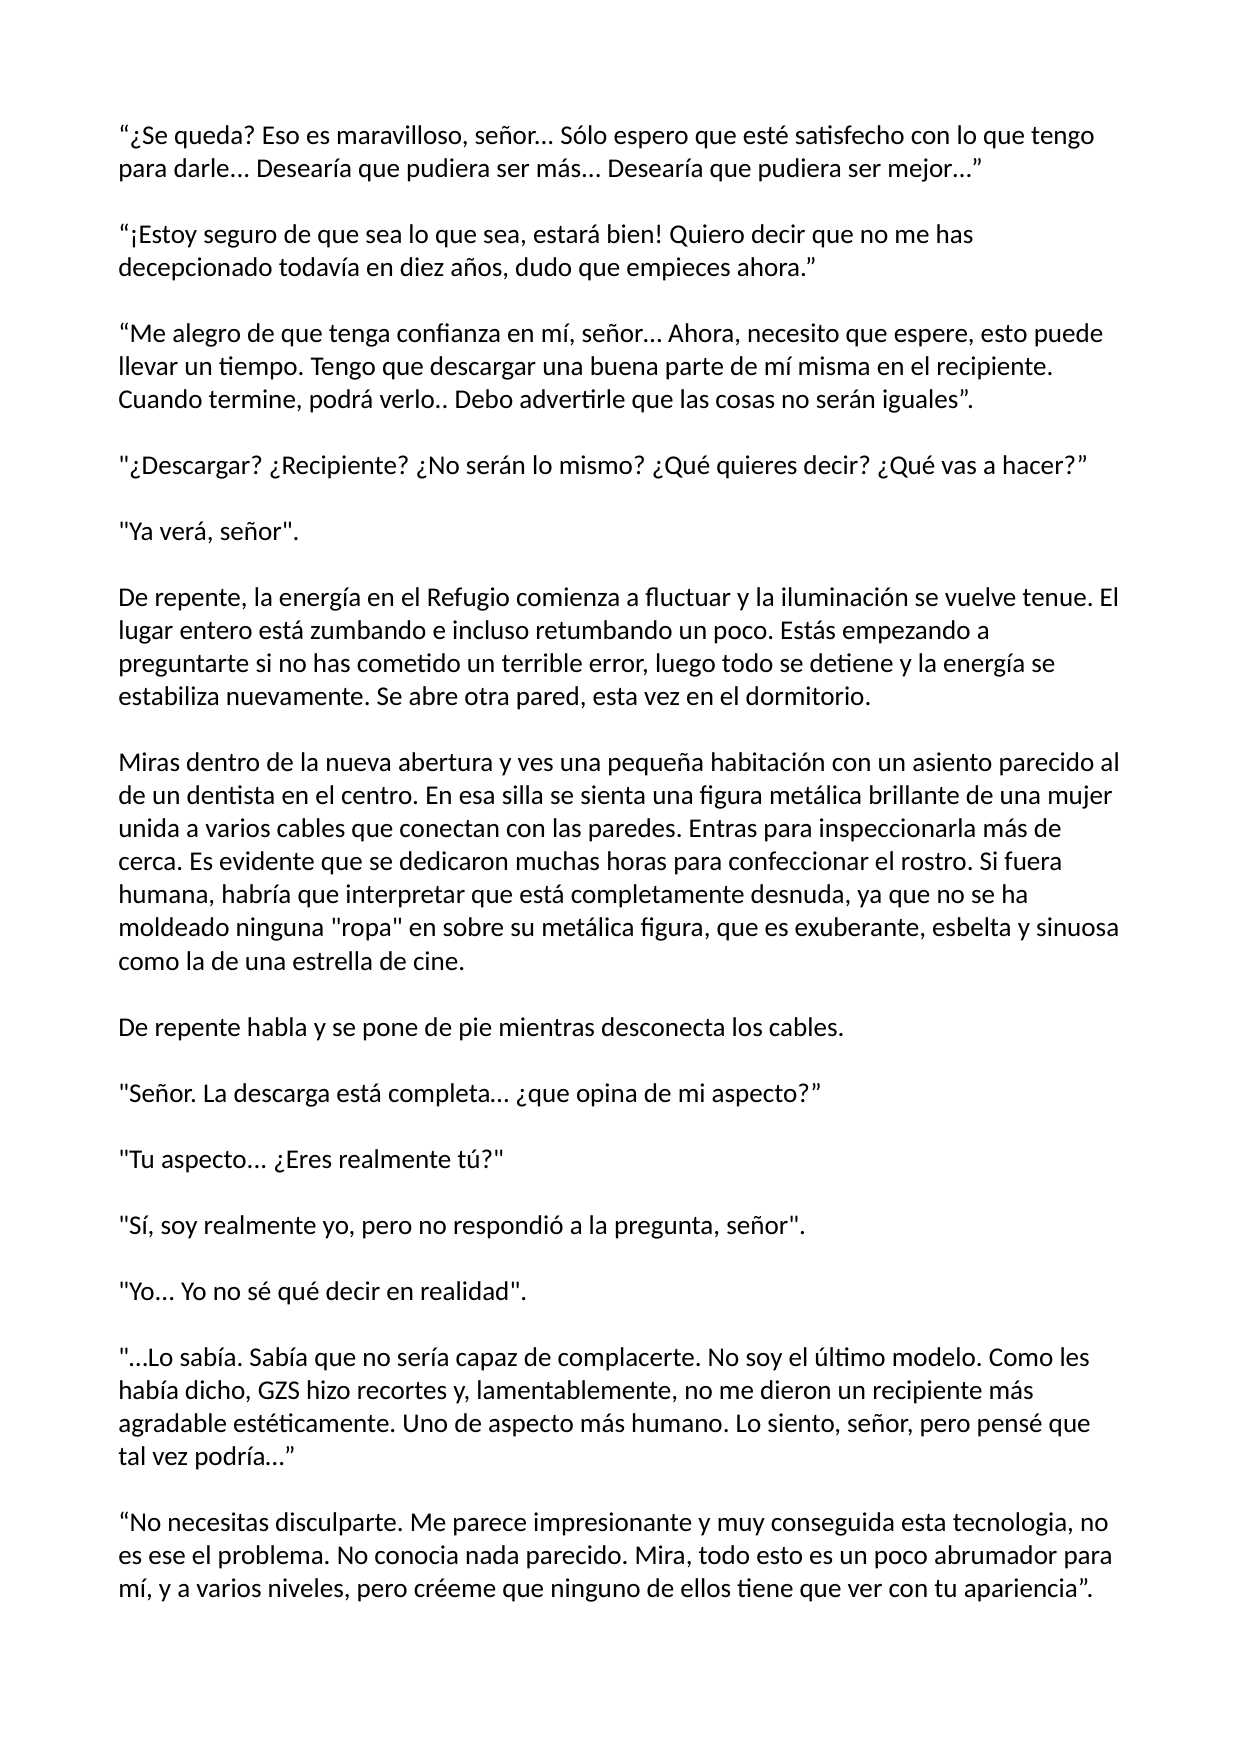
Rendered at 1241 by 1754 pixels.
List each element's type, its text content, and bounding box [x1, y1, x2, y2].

text De repente habla y se pone de pie mientras desconecta los cables. [118, 1010, 1122, 1043]
text “¡Estoy seguro de que sea lo que sea, estará bien! Quiero decir que no me has decepcionado todavía en diez años, dudo que empieces ahora.” [118, 217, 1122, 283]
text “No necesitas disculparte. Me parece impresionante y muy conseguida esta tecnologia, no es ese el problema. No conocia nada parecido. Mira, todo esto es un poco abrumador para mí, y a varios niveles, pero créeme que ninguno de ellos tiene que ver con tu apariencia”. [118, 1505, 1122, 1604]
text Miras dentro de la nueva abertura y ves una pequeña habitación con un asiento parecido al de un dentista en el centro. En esa silla se sienta una figura metálica brillante de una mujer unida a varios cables que conectan con las paredes. Entras para inspeccionarla más de cerca. Es evidente que se dedicaron muchas horas para confeccionar el rostro. Si fuera humana, habría que interpretar que está completamente desnuda, ya que no se ha moldeado ninguna "ropa" en sobre su metálica figura, que es exuberante, esbelta y sinuosa como la de una estrella de cine. [118, 746, 1122, 977]
text "Tu aspecto... ¿Eres realmente tú?" [118, 1142, 1122, 1175]
text De repente, la energía en el Refugio comienza a fluctuar y la iluminación se vuelve tenue. El lugar entero está zumbando e incluso retumbando un poco. Estás empezando a preguntarte si no has cometido un terrible error, luego todo se detiene y la energía se estabiliza nuevamente. Se abre otra pared, esta vez en el dormitorio. [118, 580, 1122, 712]
text "Ya verá, señor". [118, 514, 1122, 547]
text “Me alegro de que tenga confianza en mí, señor… Ahora, necesito que espere, esto puede llevar un tiempo. Tengo que descargar una buena parte de mí misma en el recipiente. Cuando termine, podrá verlo.. Debo advertirle que las cosas no serán iguales”. [118, 316, 1122, 415]
text “¿Se queda? Eso es maravilloso, señor... Sólo espero que esté satisfecho con lo que tengo para darle... Desearía que pudiera ser más... Desearía que pudiera ser mejor…” [118, 118, 1122, 184]
text "Señor. La descarga está completa… ¿que opina de mi aspecto?” [118, 1076, 1122, 1109]
text "¿Descargar? ¿Recipiente? ¿No serán lo mismo? ¿Qué quieres decir? ¿Qué vas a hacer?” [118, 448, 1122, 481]
text "Yo... Yo no sé qué decir en realidad". [118, 1274, 1122, 1307]
text "…Lo sabía. Sabía que no sería capaz de complacerte. No soy el último modelo. Como les había dicho, GZS hizo recortes y, lamentablemente, no me dieron un recipiente más agradable estéticamente. Uno de aspecto más humano. Lo siento, señor, pero pensé que tal vez podría…” [118, 1340, 1122, 1472]
text "Sí, soy realmente yo, pero no respondió a la pregunta, señor". [118, 1208, 1122, 1241]
